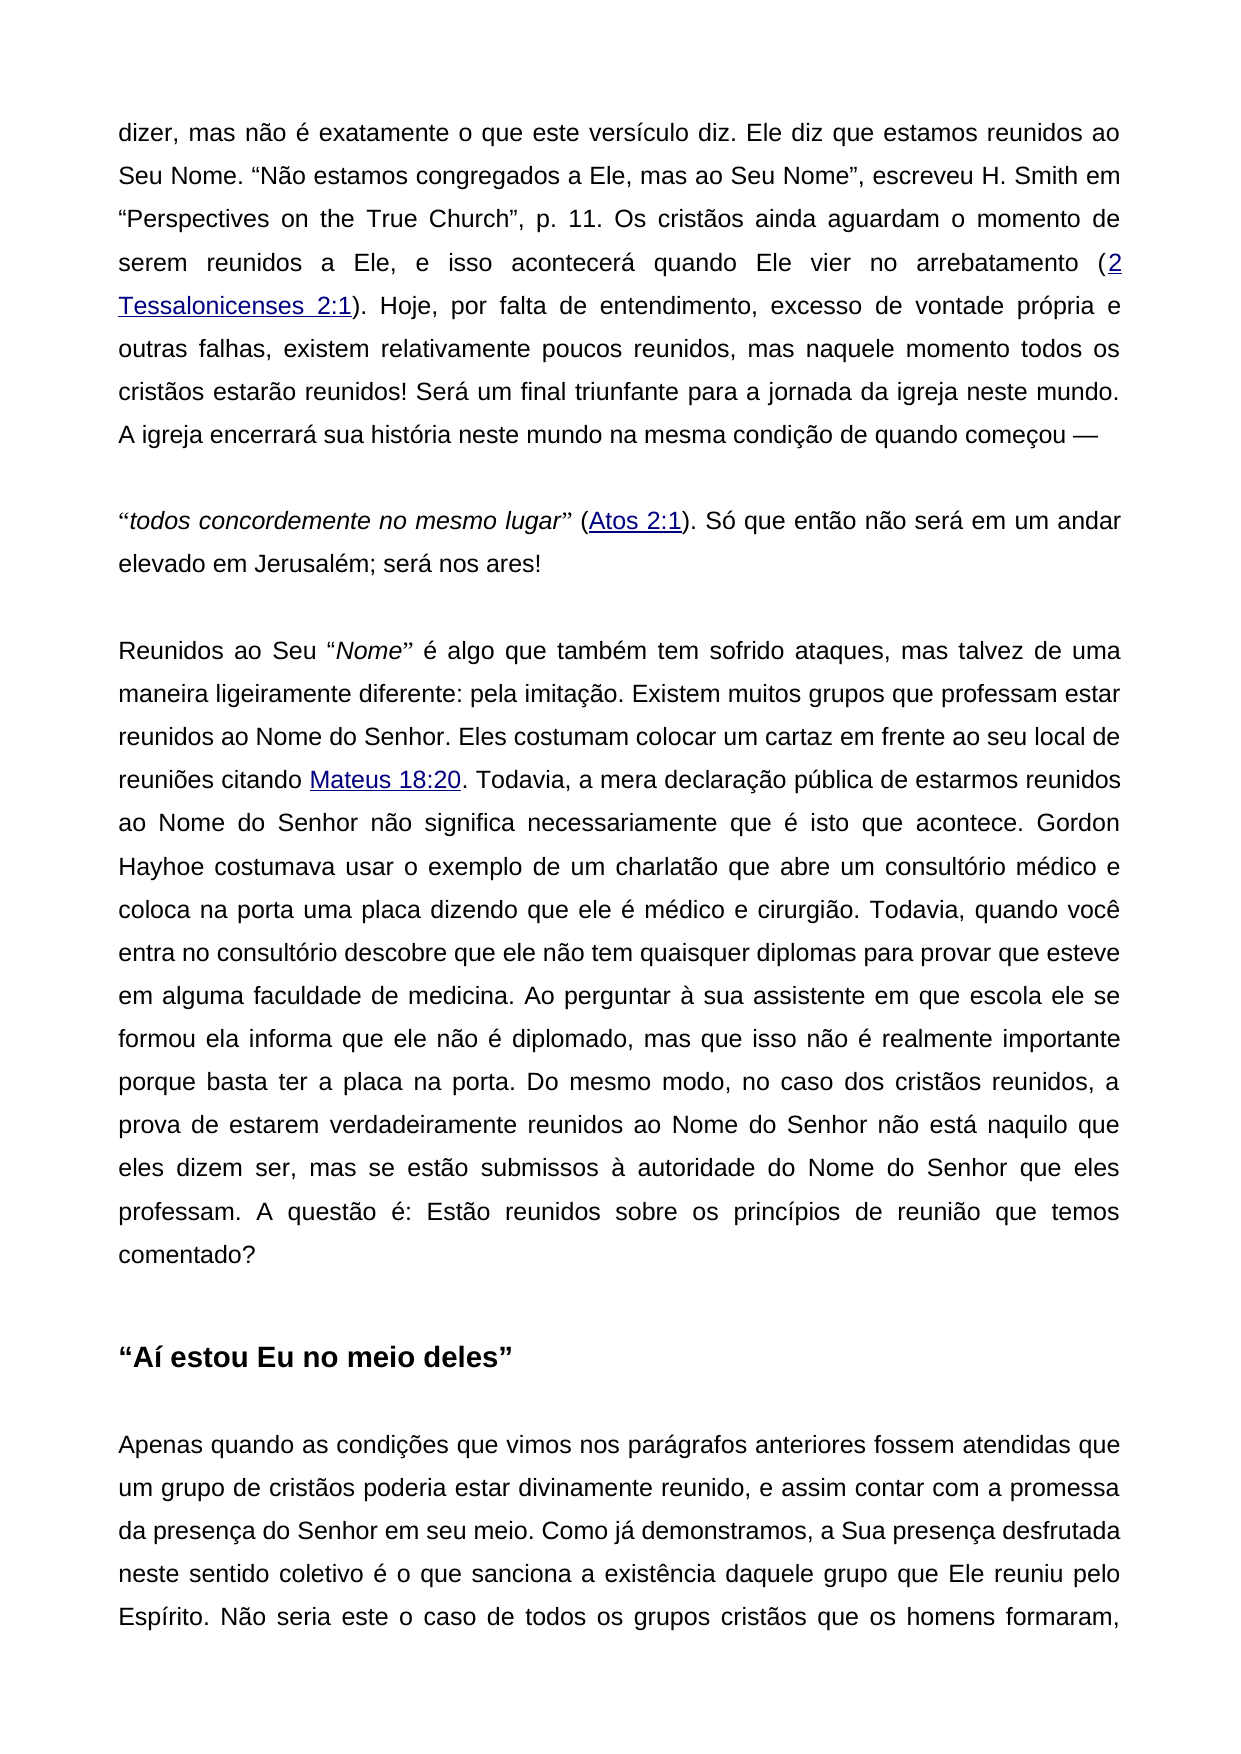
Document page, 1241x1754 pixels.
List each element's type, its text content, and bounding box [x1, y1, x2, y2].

subtitle “Aí estou Eu no meio deles” [118, 1340, 1122, 1374]
text dizer, mas não é exatamente o que este versículo diz. Ele diz que estamos reunidos ao Seu Nome. “Não estamos congregados a Ele, mas ao Seu Nome”, escreveu H. Smith em “Perspectives on the True Church”, p. 11. Os cristãos ainda aguardam o momento de serem reunidos a Ele, e isso acontecerá quando Ele vier no arrebatamento (2 Tessalonicenses 2:1). Hoje, por falta de entendimento, excesso de vontade própria e outras falhas, existem relativamente poucos reunidos, mas naquele momento todos os cristãos estarão reunidos! Será um final triunfante para a jornada da igreja neste mundo. A igreja encerrará sua história neste mundo na mesma condição de quando começou — [118, 118, 1122, 449]
text Reunidos ao Seu “Nome” é algo que também tem sofrido ataques, mas talvez de uma maneira ligeiramente diferente: pela imitação. Existem muitos grupos que professam estar reunidos ao Nome do Senhor. Eles costumam colocar um cartaz em frente ao seu local de reuniões citando Mateus 18:20. Todavia, a mera declaração pública de estarmos reunidos ao Nome do Senhor não significa necessariamente que é isto que acontece. Gordon Hayhoe costumava usar o exemplo de um charlatão que abre um consultório médico e coloca na porta uma placa dizendo que ele é médico e cirurgião. Todavia, quando você entra no consultório descobre que ele não tem quaisquer diplomas para provar que esteve em alguma faculdade de medicina. Ao perguntar à sua assistente em que escola ele se formou ela informa que ele não é diplomado, mas que isso não é realmente importante porque basta ter a placa na porta. Do mesmo modo, no caso dos cristãos reunidos, a prova de estarem verdadeiramente reunidos ao Nome do Senhor não está naquilo que eles dizem ser, mas se estão submissos à autoridade do Nome do Senhor que eles professam. A questão é: Estão reunidos sobre os princípios de reunião que temos comentado? [118, 636, 1122, 1268]
text “todos concordemente no mesmo lugar” (Atos 2:1). Só que então não será em um andar elevado em Jerusalém; será nos ares! [118, 506, 1122, 578]
text Apenas quando as condições que vimos nos parágrafos anteriores fossem atendidas que um grupo de cristãos poderia estar divinamente reunido, e assim contar com a promessa da presença do Senhor em seu meio. Como já demonstramos, a Sua presença desfrutada neste sentido coletivo é o que sanciona a existência daquele grupo que Ele reuniu pelo Espírito. Não seria este o caso de todos os grupos cristãos que os homens formaram, [118, 1430, 1122, 1631]
